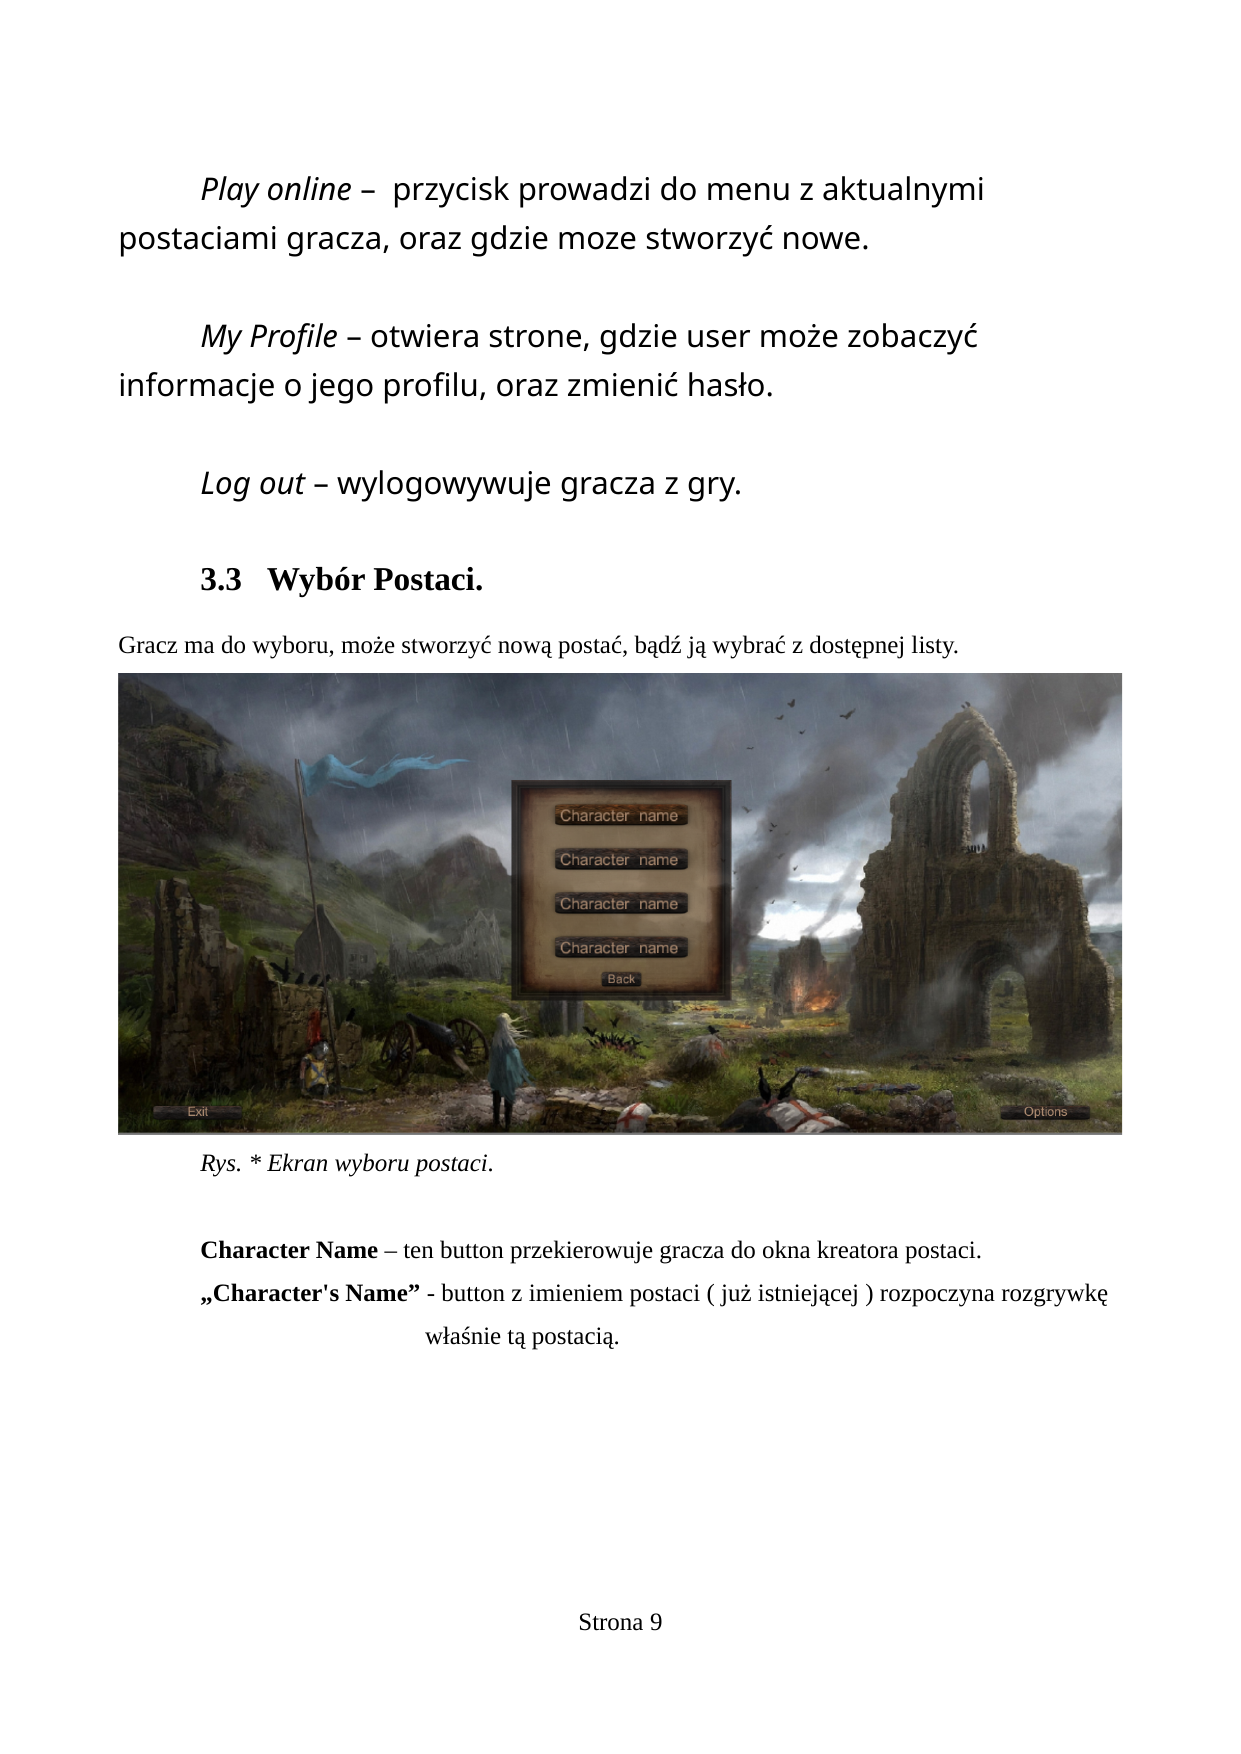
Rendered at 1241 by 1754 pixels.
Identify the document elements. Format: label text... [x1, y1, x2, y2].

picture [118, 673, 1123, 1135]
text Play online – przycisk prowadzi do menu z aktualnymi postaciami gracza, oraz gdzie moze stworzyć nowe. [118, 118, 1122, 259]
text „Character's Name” - button z imieniem postaci ( już istniejącej ) rozpoczyna rozgrywkę właśnie tą postacią. [118, 1278, 1122, 1350]
text 3.3 Wybór Postaci. [118, 559, 1122, 597]
text My Profile – otwiera strone, gdzie user może zobaczyć informacje o jego profilu, oraz zmienić hasło. [118, 314, 1122, 406]
text Character Name – ten button przekierowuje gracza do okna kreatora postaci. [118, 1235, 1122, 1263]
text Gracz ma do wyboru, może stworzyć nową postać, bądź ją wybrać z dostępnej listy. [118, 631, 1122, 659]
text Rys. * Ekran wyboru postaci. [118, 1135, 1122, 1177]
text Log out – wylogowywuje gracza z gry. [118, 461, 1122, 503]
